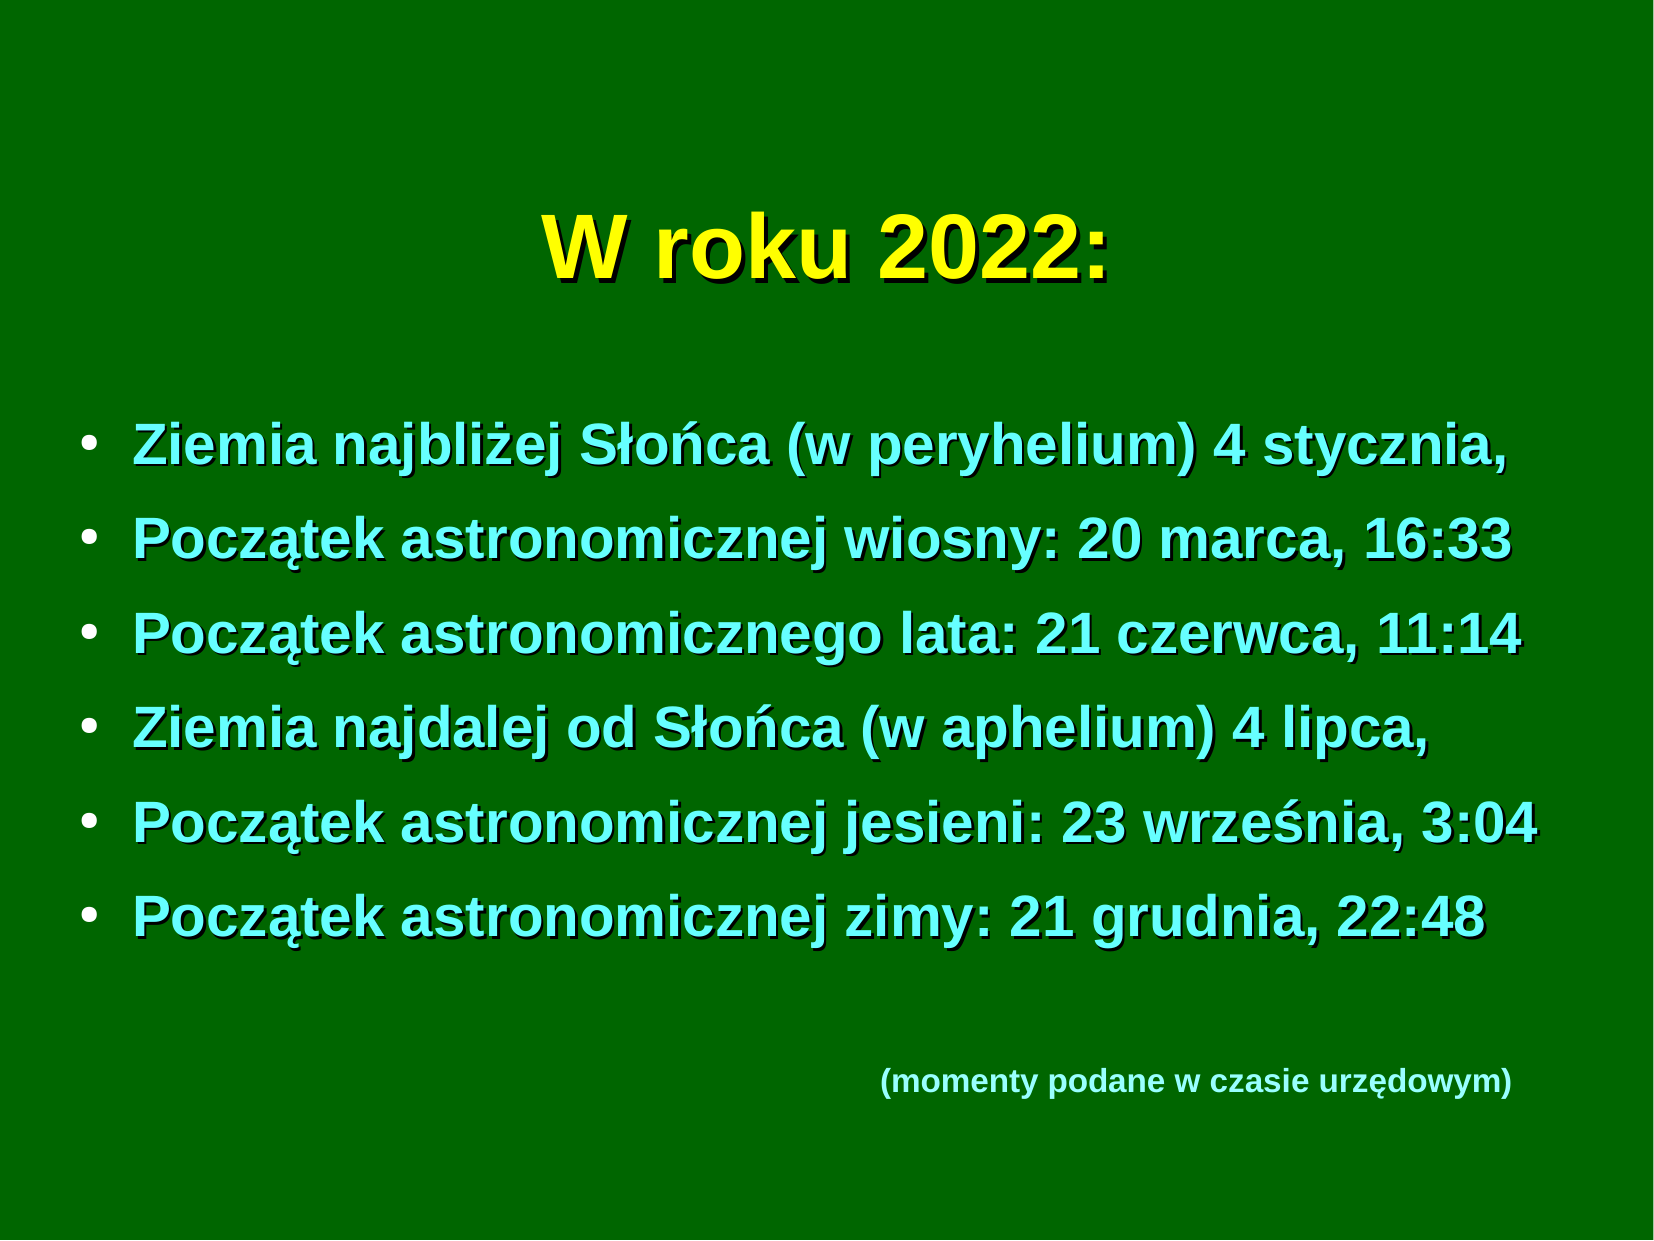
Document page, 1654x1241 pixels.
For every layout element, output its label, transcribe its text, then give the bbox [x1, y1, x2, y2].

text_box (momenty podane w czasie urzędowym) [865, 1055, 1529, 1108]
list Ziemia najbliżej Słońca (w peryhelium) 4 stycznia, Początek astronomicznej wiosny: 20 marca, 16:33 Początek astronomicznego lata: 21 czerwca, 11:14 Ziemia najdalej od Słońca (w aphelium) 4 lipca, Początek astronomicznej jesieni: 23 września, 3:04 Początek astronomicznej zimy: 21 grudnia, 22:48 [61, 411, 1598, 995]
title W roku 2022: [82, 151, 1571, 344]
